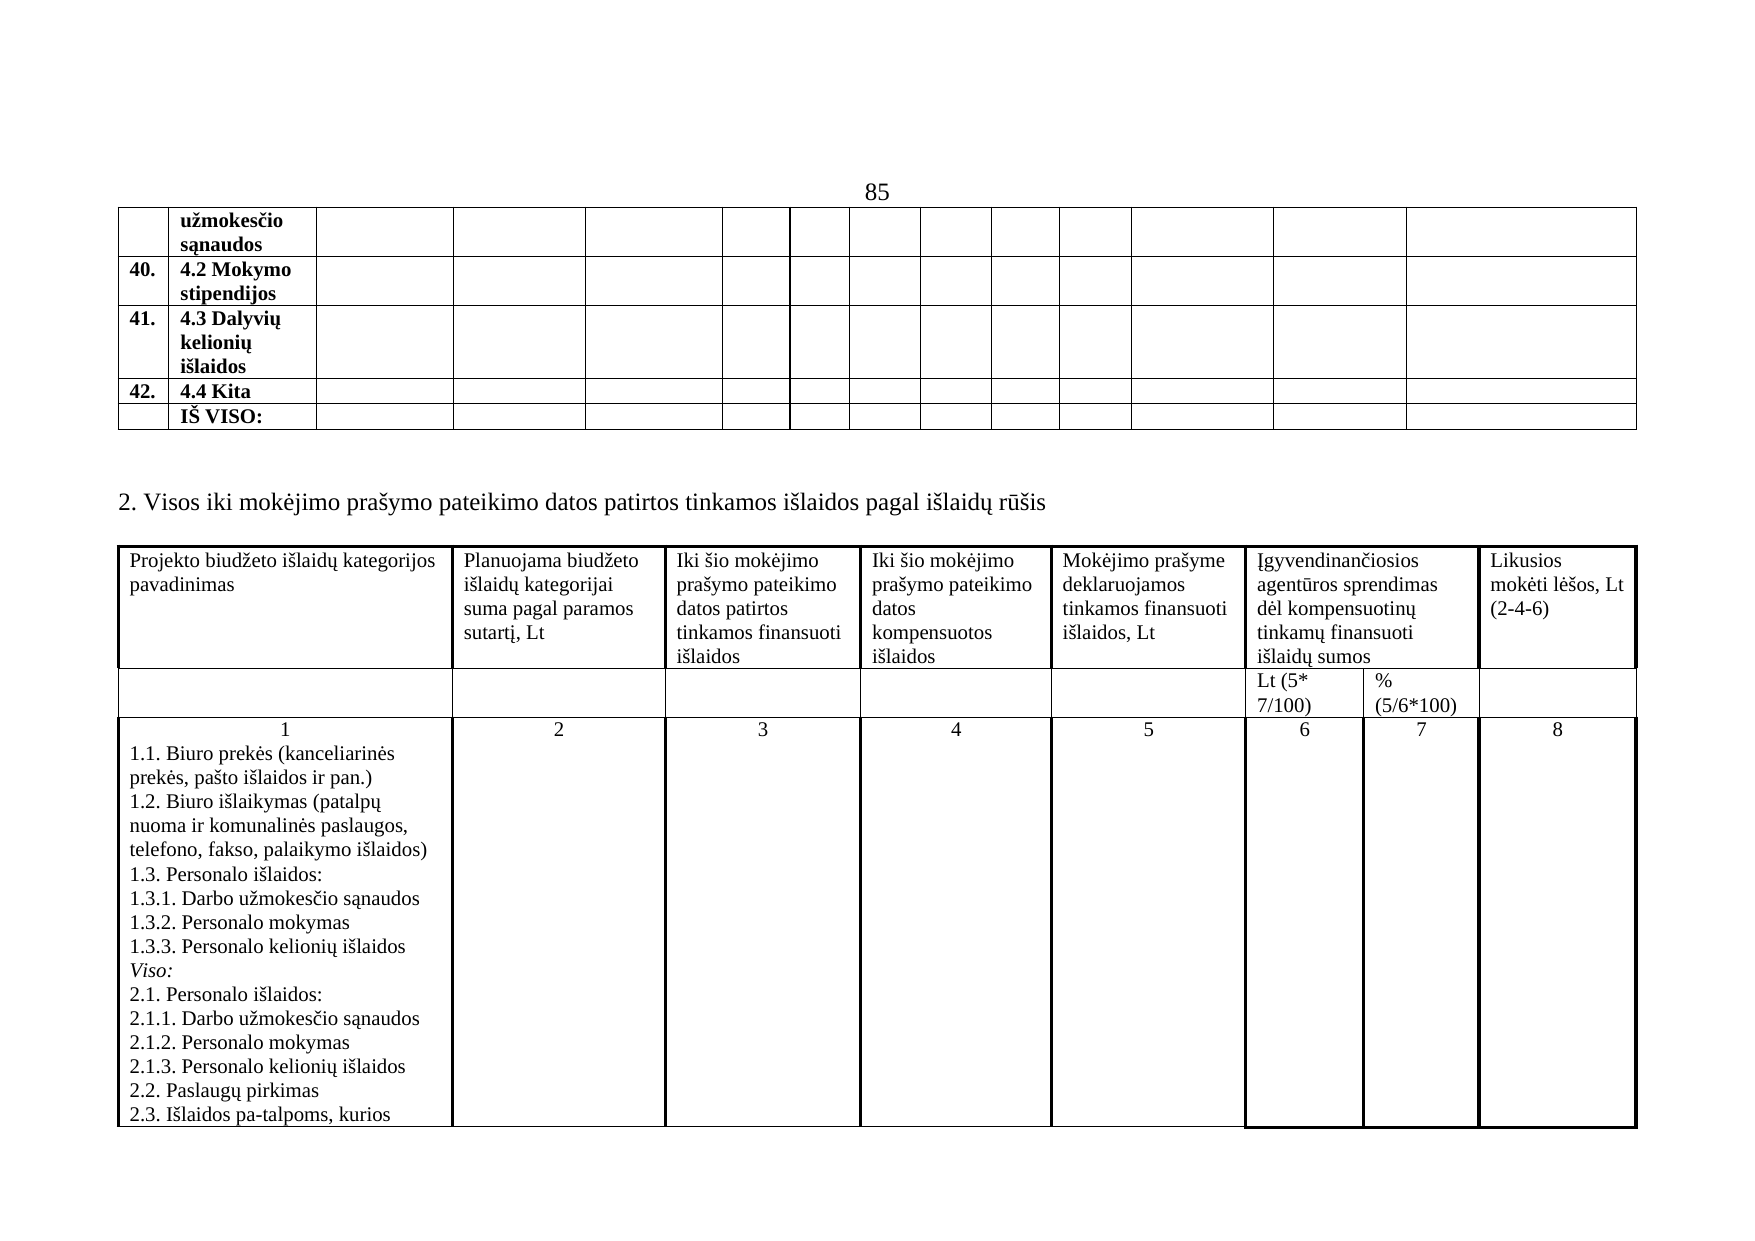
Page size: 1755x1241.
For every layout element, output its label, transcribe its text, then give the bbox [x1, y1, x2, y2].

table_cell [850, 306, 920, 378]
table_cell [791, 306, 849, 378]
table_cell [791, 404, 849, 428]
table_cell [454, 208, 585, 256]
table_cell [119, 208, 168, 256]
table_cell [1132, 379, 1273, 403]
text 2. Visos iki mokėjimo prašymo pateikimo datos patirtos tinkamos išlaidos pagal išlaidų rūšis [118, 487, 1636, 516]
table_cell [1132, 257, 1273, 305]
table_cell [791, 208, 849, 256]
table_cell [992, 306, 1059, 378]
table_cell 1 1.1. Biuro prekės (kanceliarinės prekės, pašto išlaidos ir pan.) 1.2. Biuro išlaikymas (patalpų nuoma ir komunalinės paslaugos, telefono, fakso, palaikymo išlaidos) 1.3. Personalo išlaidos: 1.3.1. Darbo užmokesčio sąnaudos 1.3.2. Personalo mokymas 1.3.3. Personalo kelionių išlaidos Viso: 2.1. Personalo išlaidos: 2.1.1. Darbo užmokesčio sąnaudos 2.1.2. Personalo mokymas 2.1.3. Personalo kelionių išlaidos 2.2. Paslaugų pirkimas 2.3. Išlaidos pa-talpoms, kurios [120, 718, 451, 1126]
table_header Mokėjimo prašyme deklaruojamos tinkamos finansuoti išlaidos, Lt [1053, 548, 1244, 668]
table_cell [723, 306, 789, 378]
table_cell [1132, 306, 1273, 378]
table_cell [850, 208, 920, 256]
table_cell [1060, 208, 1131, 256]
table_cell 4.2 Mokymo stipendijos [169, 257, 316, 305]
table_cell [1407, 257, 1636, 305]
table_cell [586, 306, 722, 378]
table_cell [586, 404, 722, 428]
table_cell 4 [862, 718, 1050, 1126]
table_cell [1407, 306, 1636, 378]
table_cell [453, 669, 665, 717]
table_cell 8 [1481, 718, 1634, 1126]
table_cell [723, 379, 789, 403]
table_cell [992, 379, 1059, 403]
table_cell 6 [1247, 718, 1362, 1126]
table_cell [992, 257, 1059, 305]
table_cell [119, 404, 168, 428]
table_cell [666, 669, 860, 717]
table_cell [1407, 404, 1636, 428]
table_cell [992, 404, 1059, 428]
table_cell 7 [1365, 718, 1477, 1126]
table_cell % (5/6*100) [1364, 669, 1479, 717]
table_cell 2 [454, 718, 664, 1126]
table_cell [454, 306, 585, 378]
table_cell [1274, 257, 1406, 305]
table_cell 5 [1053, 718, 1244, 1126]
table_cell [992, 208, 1059, 256]
table_cell [723, 208, 789, 256]
table_cell [791, 257, 849, 305]
table_cell [1060, 257, 1131, 305]
table_cell [586, 208, 722, 256]
table_cell [1274, 404, 1406, 428]
table_cell [1407, 208, 1636, 256]
table_cell [317, 208, 453, 256]
table_cell [850, 379, 920, 403]
table_cell [921, 208, 991, 256]
table_cell [861, 669, 1051, 717]
table_cell [1060, 379, 1131, 403]
table_cell [317, 404, 453, 428]
table_cell [1480, 669, 1636, 717]
table_cell Lt (5* 7/100) [1246, 669, 1363, 717]
table_cell 40. [119, 257, 168, 305]
table_cell 41. [119, 306, 168, 378]
table_cell [921, 404, 991, 428]
table_cell 4.3 Dalyvių kelionių išlaidos [169, 306, 316, 378]
table_header Įgyvendinančiosios agentūros sprendimas dėl kompensuotinų tinkamų finansuoti išlaidų sumos [1247, 548, 1477, 668]
table_cell 42. [119, 379, 168, 403]
table_cell užmokesčio sąnaudos [169, 208, 316, 256]
table_cell 4.4 Kita [169, 379, 316, 403]
table_cell [119, 669, 452, 717]
table_header Likusios mokėti lėšos, Lt (2-4-6) [1481, 548, 1634, 668]
table_cell [454, 404, 585, 428]
table_cell [723, 404, 789, 428]
table_cell [454, 257, 585, 305]
table_cell [791, 379, 849, 403]
table_cell [1060, 306, 1131, 378]
table_cell [1060, 404, 1131, 428]
table_cell [586, 257, 722, 305]
table_header Iki šio mokėjimo prašymo pateikimo datos kompensuotos išlaidos [862, 548, 1050, 668]
table_cell [921, 306, 991, 378]
table_cell [317, 379, 453, 403]
table_cell [921, 257, 991, 305]
table_cell [1052, 669, 1245, 717]
table_cell IŠ VISO: [169, 404, 316, 428]
table_cell [317, 306, 453, 378]
table_header Projekto biudžeto išlaidų kategorijos pavadinimas [120, 548, 451, 668]
table_header Planuojama biudžeto išlaidų kategorijai suma pagal paramos sutartį, Lt [454, 548, 664, 668]
table_cell [317, 257, 453, 305]
table_cell [454, 379, 585, 403]
table_cell [1407, 379, 1636, 403]
table_cell [850, 404, 920, 428]
table_cell [723, 257, 789, 305]
table_cell [921, 379, 991, 403]
table_cell [1274, 379, 1406, 403]
table_cell [1132, 404, 1273, 428]
table_cell [1274, 208, 1406, 256]
table_header Iki šio mokėjimo prašymo pateikimo datos patirtos tinkamos finansuoti išlaidos [667, 548, 859, 668]
table_cell [850, 257, 920, 305]
table_cell 3 [667, 718, 859, 1126]
table_cell [586, 379, 722, 403]
table_cell [1132, 208, 1273, 256]
table_cell [1274, 306, 1406, 378]
